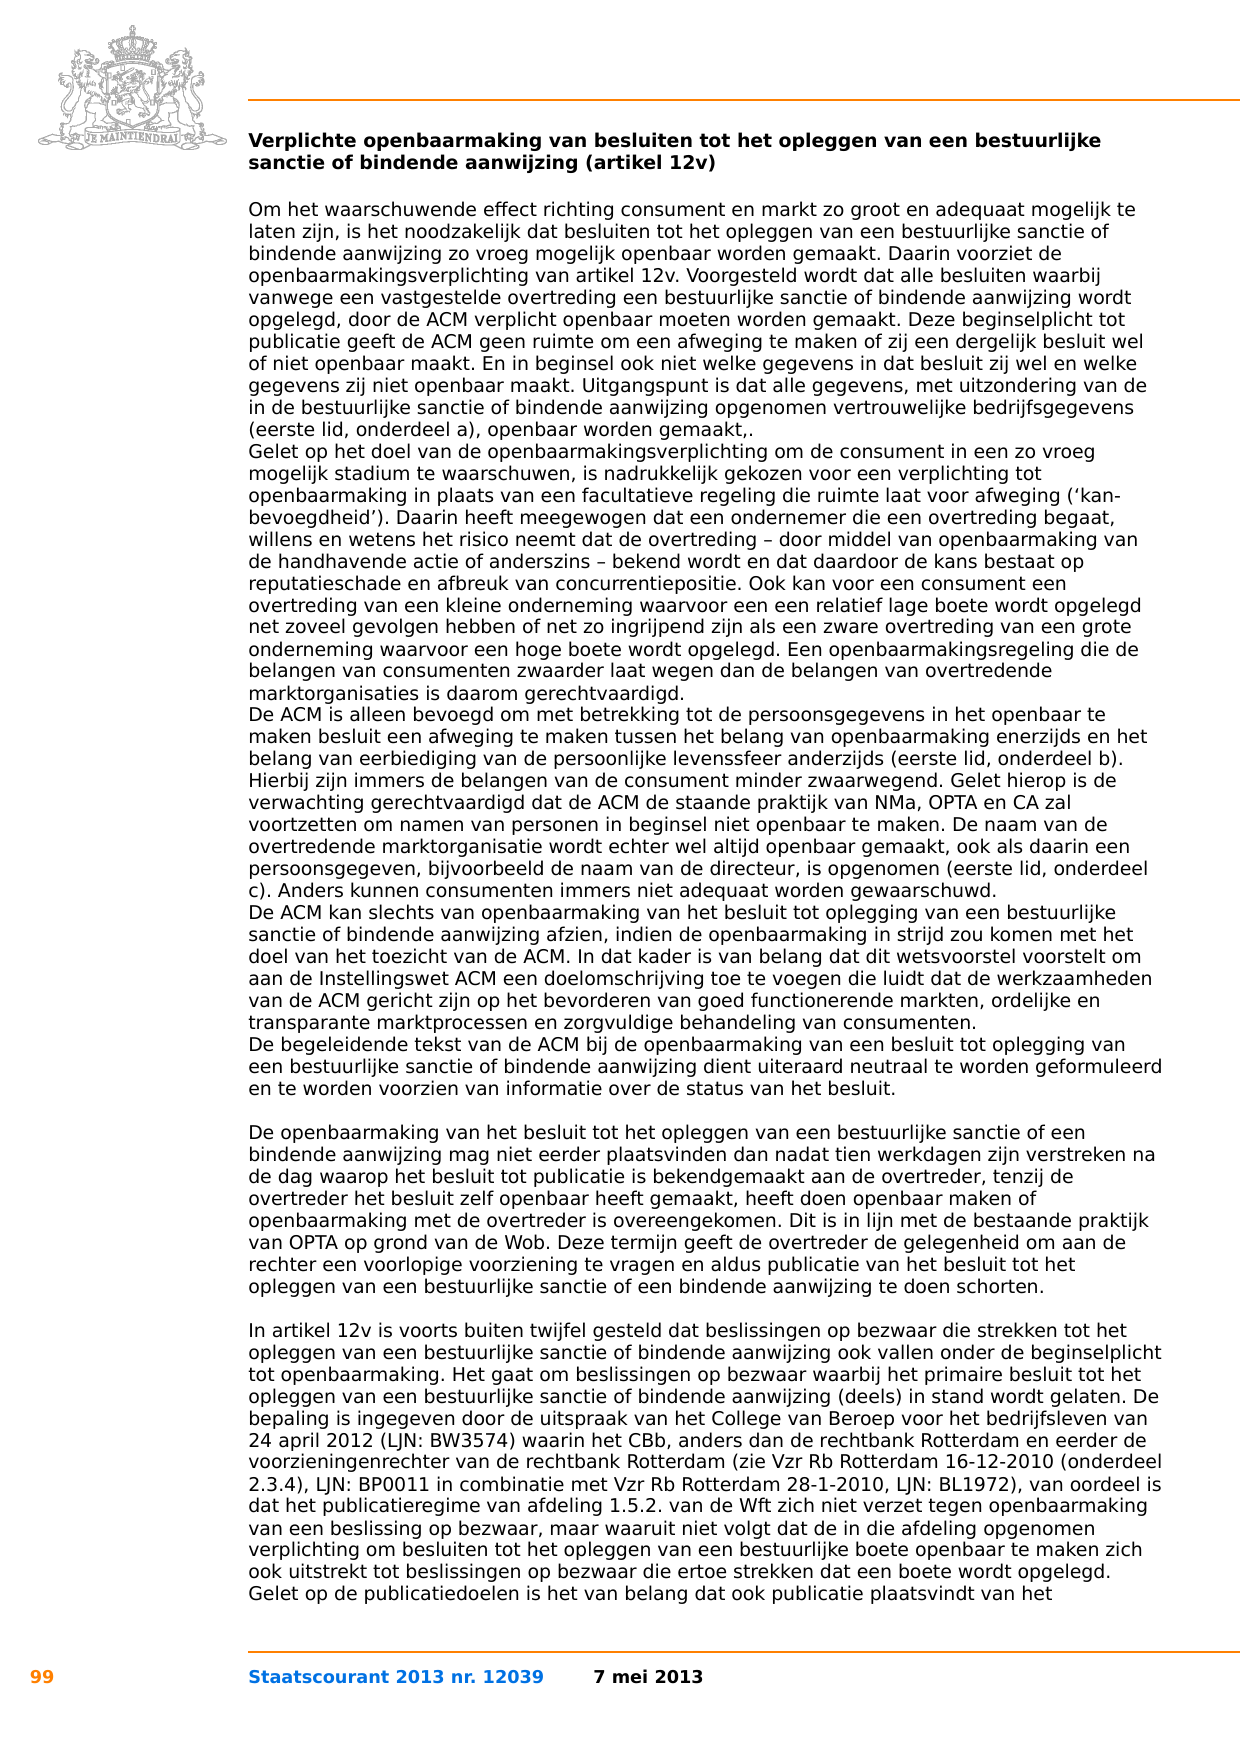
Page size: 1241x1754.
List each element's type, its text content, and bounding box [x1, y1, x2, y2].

text De openbaarmaking van het besluit tot het opleggen van een bestuurlijke sanctie of een bindende aanwijzing mag niet eerder plaatsvinden dan nadat tien werkdagen zijn verstreken na de dag waarop het besluit tot publicatie is bekendgemaakt aan de overtreder, tenzij de overtreder het besluit zelf openbaar heeft gemaakt, heeft doen openbaar maken of openbaarmaking met de overtreder is overeengekomen. Dit is in lijn met de bestaande praktijk van OPTA op grond van de Wob. Deze termijn geeft de overtreder de gelegenheid om aan de rechter een voorlopige voorziening te vragen en aldus publicatie van het besluit tot het opleggen van een bestuurlijke sanctie of een bindende aanwijzing te doen schorten. [248, 1122, 1163, 1298]
text De begeleidende tekst van de ACM bij de openbaarmaking van een besluit tot oplegging van een bestuurlijke sanctie of bindende aanwijzing dient uiteraard neutraal te worden geformuleerd en te worden voorzien van informatie over de status van het besluit. [248, 1034, 1163, 1100]
text Om het waarschuwende effect richting consument en markt zo groot en adequaat mogelijk te laten zijn, is het noodzakelijk dat besluiten tot het opleggen van een bestuurlijke sanctie of bindende aanwijzing zo vroeg mogelijk openbaar worden gemaakt. Daarin voorziet de openbaarmakingsverplichting van artikel 12v. Voorgesteld wordt dat alle besluiten waarbij vanwege een vastgestelde overtreding een bestuurlijke sanctie of bindende aanwijzing wordt opgelegd, door de ACM verplicht openbaar moeten worden gemaakt. Deze beginselplicht tot publicatie geeft de ACM geen ruimte om een afweging te maken of zij een dergelijk besluit wel of niet openbaar maakt. En in beginsel ook niet welke gegevens in dat besluit zij wel en welke gegevens zij niet openbaar maakt. Uitgangspunt is dat alle gegevens, met uitzondering van de in de bestuurlijke sanctie of bindende aanwijzing opgenomen vertrouwelijke bedrijfsgegevens (eerste lid, onderdeel a), openbaar worden gemaakt,. [248, 199, 1163, 441]
text De ACM is alleen bevoegd om met betrekking tot de persoonsgegevens in het openbaar te maken besluit een afweging te maken tussen het belang van openbaarmaking enerzijds en het belang van eerbiediging van de persoonlijke levenssfeer anderzijds (eerste lid, onderdeel b). Hierbij zijn immers de belangen van de consument minder zwaarwegend. Gelet hierop is de verwachting gerechtvaardigd dat de ACM de staande praktijk van NMa, OPTA en CA zal voortzetten om namen van personen in beginsel niet openbaar te maken. De naam van de overtredende marktorganisatie wordt echter wel altijd openbaar gemaakt, ook als daarin een persoonsgegeven, bijvoorbeeld de naam van de directeur, is opgenomen (eerste lid, onderdeel c). Anders kunnen consumenten immers niet adequaat worden gewaarschuwd. [248, 704, 1163, 902]
text Gelet op het doel van de openbaarmakingsverplichting om de consument in een zo vroeg mogelijk stadium te waarschuwen, is nadrukkelijk gekozen voor een verplichting tot openbaarmaking in plaats van een facultatieve regeling die ruimte laat voor afweging (‘kan-bevoegdheid’). Daarin heeft meegewogen dat een ondernemer die een overtreding begaat, willens en wetens het risico neemt dat de overtreding – door middel van openbaarmaking van de handhavende actie of anderszins – bekend wordt en dat daardoor de kans bestaat op reputatieschade en afbreuk van concurrentiepositie. Ook kan voor een consument een overtreding van een kleine onderneming waarvoor een een relatief lage boete wordt opgelegd net zoveel gevolgen hebben of net zo ingrijpend zijn als een zware overtreding van een grote onderneming waarvoor een hoge boete wordt opgelegd. Een openbaarmakingsregeling die de belangen van consumenten zwaarder laat wegen dan de belangen van overtredende marktorganisaties is daarom gerechtvaardigd. [248, 441, 1163, 704]
text In artikel 12v is voorts buiten twijfel gesteld dat beslissingen op bezwaar die strekken tot het opleggen van een bestuurlijke sanctie of bindende aanwijzing ook vallen onder de beginselplicht tot openbaarmaking. Het gaat om beslissingen op bezwaar waarbij het primaire besluit tot het opleggen van een bestuurlijke sanctie of bindende aanwijzing (deels) in stand wordt gelaten. De bepaling is ingegeven door de uitspraak van het College van Beroep voor het bedrijfsleven van 24 april 2012 (LJN: BW3574) waarin het CBb, anders dan de rechtbank Rotterdam en eerder de voorzieningenrechter van de rechtbank Rotterdam (zie Vzr Rb Rotterdam 16-12-2010 (onderdeel 2.3.4), LJN: BP0011 in combinatie met Vzr Rb Rotterdam 28-1-2010, LJN: BL1972), van oordeel is dat het publicatieregime van afdeling 1.5.2. van de Wft zich niet verzet tegen openbaarmaking van een beslissing op bezwaar, maar waaruit niet volgt dat de in die afdeling opgenomen verplichting om besluiten tot het opleggen van een bestuurlijke boete openbaar te maken zich ook uitstrekt tot beslissingen op bezwaar die ertoe strekken dat een boete wordt opgelegd. Gelet op de publicatiedoelen is het van belang dat ook publicatie plaatsvindt van het [248, 1319, 1163, 1605]
picture [38, 25, 227, 150]
text De ACM kan slechts van openbaarmaking van het besluit tot oplegging van een bestuurlijke sanctie of bindende aanwijzing afzien, indien de openbaarmaking in strijd zou komen met het doel van het toezicht van de ACM. In dat kader is van belang dat dit wetsvoorstel voorstelt om aan de Instellingswet ACM een doelomschrijving toe te voegen die luidt dat de werkzaamheden van de ACM gericht zijn op het bevorderen van goed functionerende markten, ordelijke en transparante marktprocessen en zorgvuldige behandeling van consumenten. [248, 902, 1163, 1034]
subtitle Verplichte openbaarmaking van besluiten tot het opleggen van een bestuurlijke sanctie of bindende aanwijzing (artikel 12v) [248, 130, 1163, 174]
